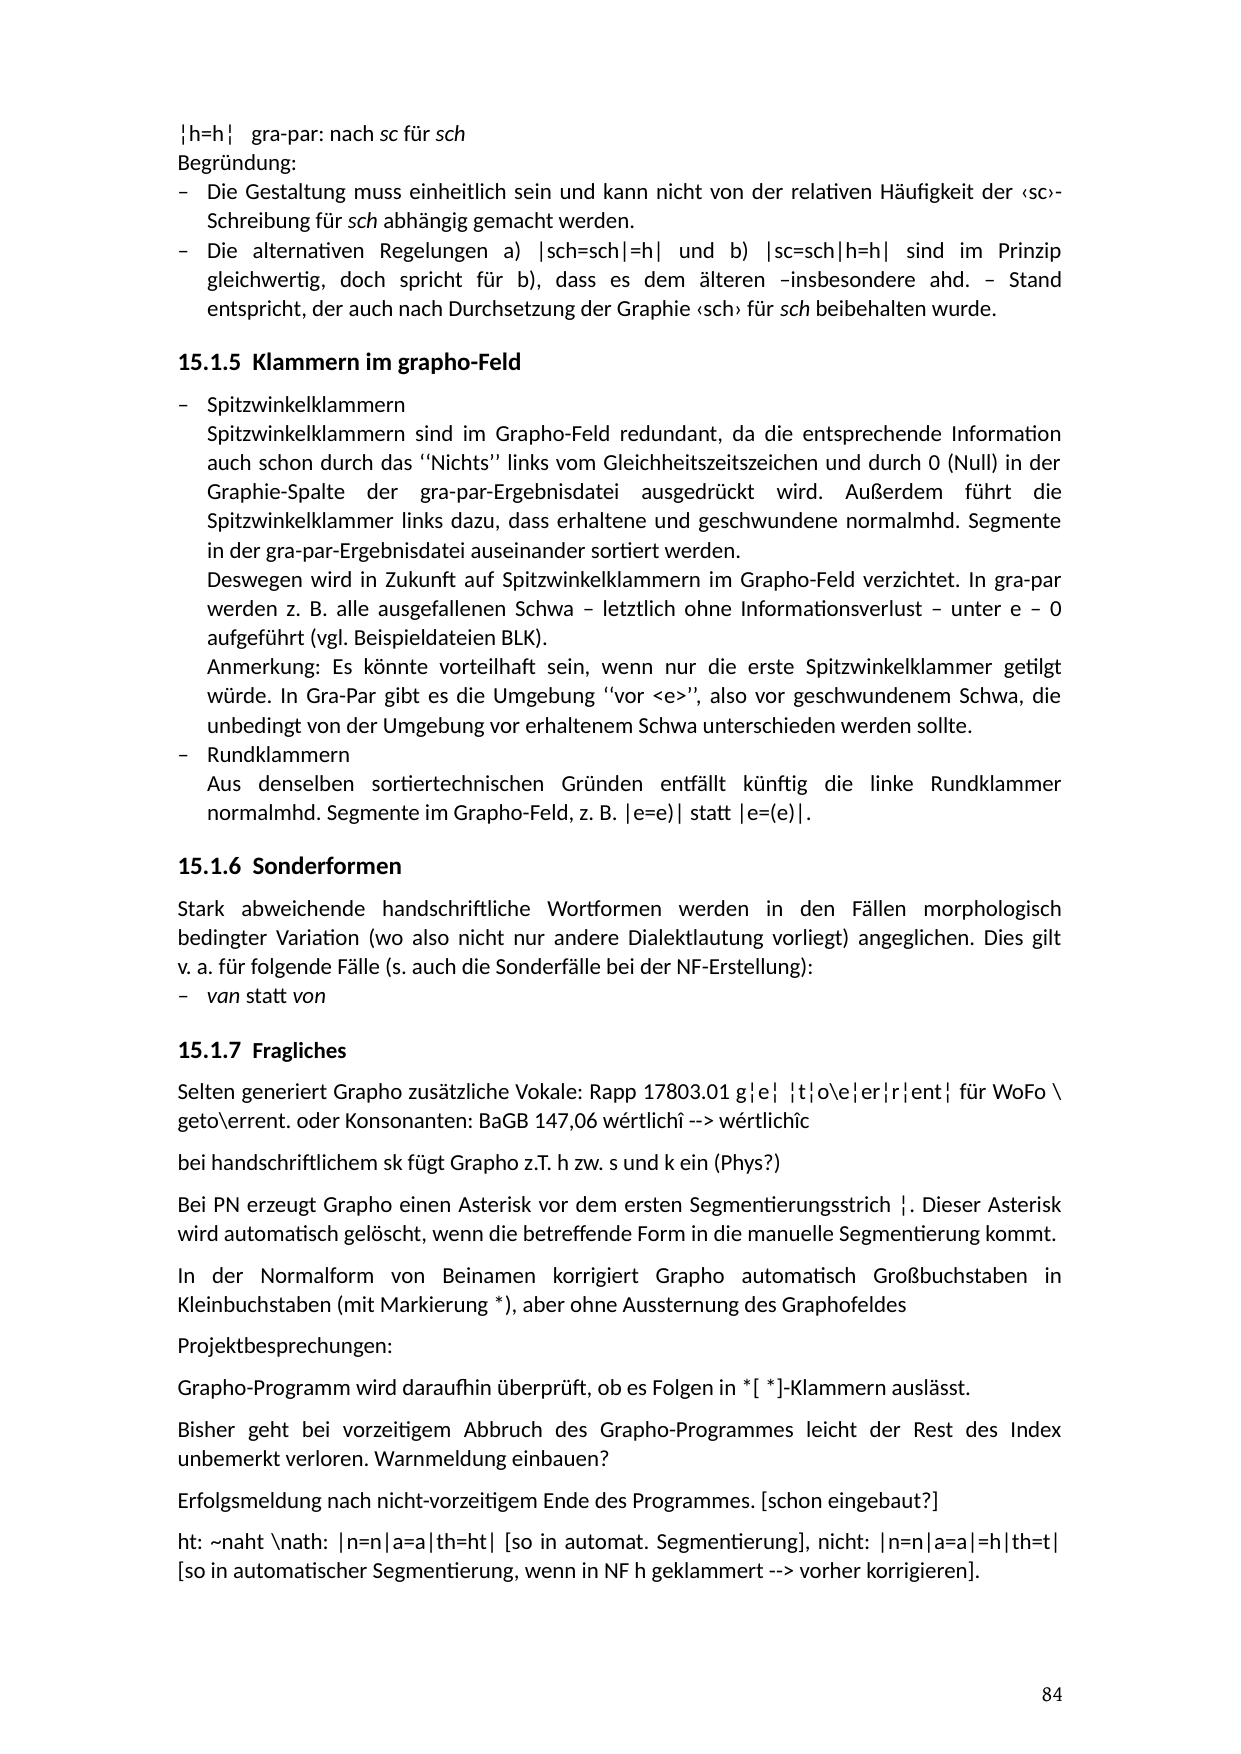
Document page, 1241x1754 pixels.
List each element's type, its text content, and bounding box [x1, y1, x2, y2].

text Begründung: [177, 147, 1063, 176]
subtitle Klammern im grapho-Feld [177, 347, 1063, 376]
text Spitzwinkelklammern sind im Grapho-Feld redundant, da die entsprechende Information auch schon durch das ‘‘Nichts’’ links vom Gleichheitszeitszeichen und durch 0 (Null) in der Graphie-Spalte der gra-par-Ergebnisdatei ausgedrückt wird. Außerdem führt die Spitzwinkelklammer links dazu, dass erhaltene und geschwundene normalmhd. Segmente in der gra-par-Ergebnisdatei auseinander sortiert werden. [207, 418, 1063, 564]
text – van statt von [177, 981, 1063, 1010]
text Anmerkung: Es könnte vorteilhaft sein, wenn nur die erste Spitzwinkelklammer getilgt würde. In Gra-Par gibt es die Umgebung ‘‘vor <e>’’, also vor geschwundenem Schwa, die unbedingt von der Umgebung vor erhaltenem Schwa unterschieden werden sollte. [207, 651, 1063, 739]
subtitle Sonderformen [177, 851, 1063, 881]
text Selten generiert Grapho zusätzliche Vokale: Rapp 17803.01 g¦e¦ ¦t¦o\e¦er¦r¦ent¦ für WoFo \geto\errent. oder Konsonanten: BaGB 147,06 wértlichî --> wértlichîc [177, 1076, 1063, 1135]
subtitle Fragliches [177, 1035, 1063, 1064]
text ¦h=h¦ gra-par: nach sc für sch [177, 118, 1063, 147]
text Grapho-Programm wird daraufhin überprüft, ob es Folgen in *[ *]-Klammern auslässt. [177, 1372, 1063, 1401]
text – Die alternativen Regelungen a) |sch=sch|=h| und b) |sc=sch|h=h| sind im Prinzip gleichwertig, doch spricht für b), dass es dem älteren –insbesondere ahd. – Stand entspricht, der auch nach Durchsetzung der Graphie ‹sch› für sch beibehalten wurde. [177, 235, 1063, 322]
text Deswegen wird in Zukunft auf Spitzwinkelklammern im Grapho-Feld verzichtet. In gra-par werden z. B. alle ausgefallenen Schwa – letztlich ohne Informationsverlust – unter e – 0 aufgeführt (vgl. Beispieldateien BLK). [207, 564, 1063, 651]
text – Die Gestaltung muss einheitlich sein und kann nicht von der relativen Häufigkeit der ‹sc›-Schreibung für sch abhängig gemacht werden. [177, 176, 1063, 235]
text – Spitzwinkelklammern [177, 389, 1063, 418]
text Projektbesprechungen: [177, 1331, 1063, 1360]
text ht: ~naht \nath: |n=n|a=a|th=ht| [so in automat. Segmentierung], nicht: |n=n|a=a|=h|th=t| [so in automatischer Segmentierung, wenn in NF h geklammert --> vorher korrigieren]. [177, 1526, 1063, 1585]
text bei handschriftlichem sk fügt Grapho z.T. h zw. s und k ein (Phys?) [177, 1147, 1063, 1176]
text Aus denselben sortiertechnischen Gründen entfällt künftig die linke Rundklammer normalmhd. Segmente im Grapho-Feld, z. B. |e=e)| statt |e=(e)|. [207, 768, 1063, 826]
text Bei PN erzeugt Grapho einen Asterisk vor dem ersten Segmentierungsstrich ¦. Dieser Asterisk wird automatisch gelöscht, wenn die betreffende Form in die manuelle Segmentierung kommt. [177, 1189, 1063, 1247]
text – Rundklammern [177, 739, 1063, 768]
text Erfolgsmeldung nach nicht-vorzeitigem Ende des Programmes. [schon eingebaut?] [177, 1485, 1063, 1514]
text In der Normalform von Beinamen korrigiert Grapho automatisch Großbuchstaben in Kleinbuchstaben (mit Markierung *), aber ohne Aussternung des Graphofeldes [177, 1260, 1063, 1318]
text Bisher geht bei vorzeitigem Abbruch des Grapho-Programmes leicht der Rest des Index unbemerkt verloren. Warnmeldung einbauen? [177, 1414, 1063, 1472]
text Stark abweichende handschriftliche Wortformen werden in den Fällen morphologisch bedingter Variation (wo also nicht nur andere Dialektlautung vorliegt) angeglichen. Dies gilt v. a. für folgende Fälle (s. auch die Sonderfälle bei der NF-Erstellung): [177, 893, 1063, 981]
